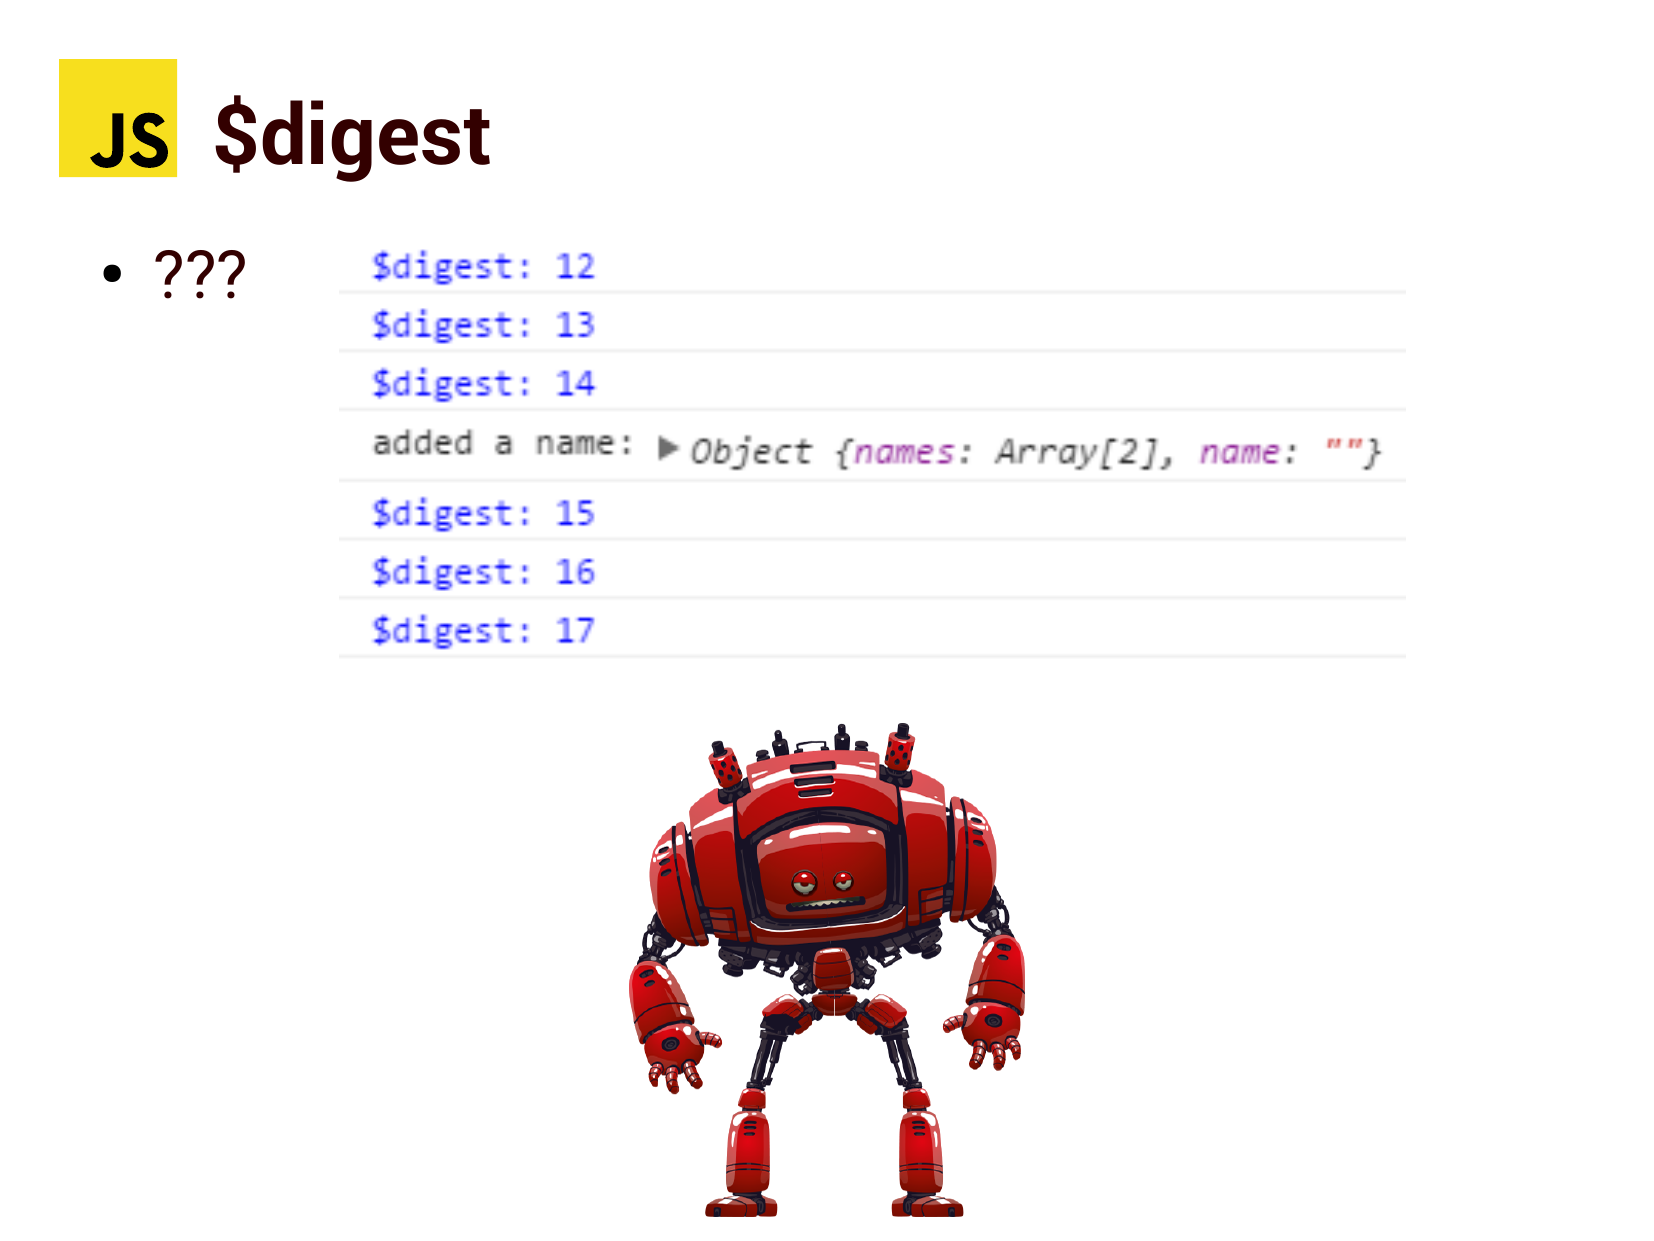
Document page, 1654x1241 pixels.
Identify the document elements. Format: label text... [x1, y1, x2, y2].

list ??? [82, 236, 1571, 956]
title $digest [194, 72, 1559, 201]
picture [629, 723, 1025, 1217]
picture [339, 236, 1406, 662]
